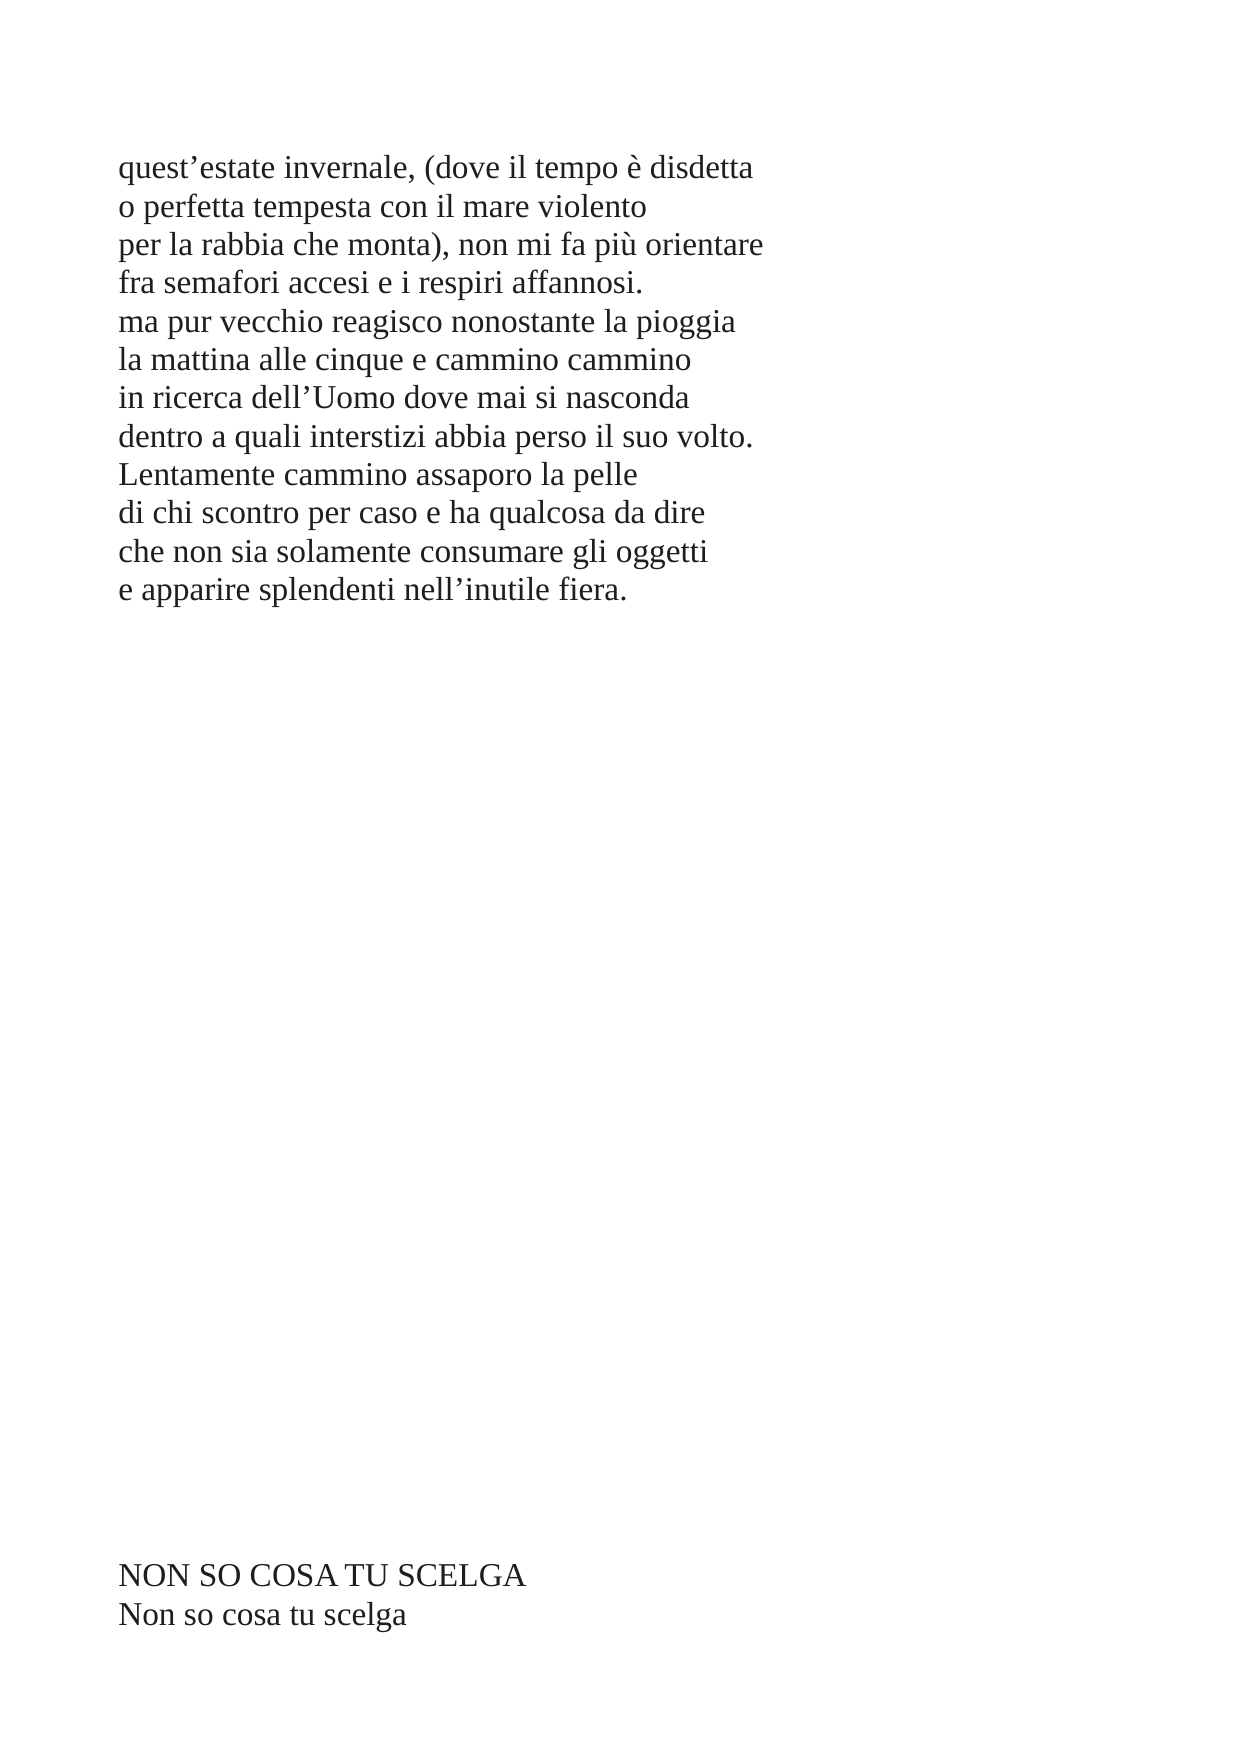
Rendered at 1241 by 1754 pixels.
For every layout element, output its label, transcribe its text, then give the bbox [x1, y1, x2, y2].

text quest’estate invernale, (dove il tempo è disdetta o perfetta tempesta con il mare violento per la rabbia che monta), non mi fa più orientare fra semafori accesi e i respiri affannosi. [118, 148, 1122, 301]
text Lentamente cammino assaporo la pelle di chi scontro per caso e ha qualcosa da dire che non sia solamente consumare gli oggetti e apparire splendenti nell’inutile fiera. [118, 454, 1122, 608]
text NON SO COSA TU SCELGA Non so cosa tu scelga [118, 1556, 1122, 1632]
text ma pur vecchio reagisco nonostante la pioggia la mattina alle cinque e cammino cammino in ricerca dell’Uomo dove mai si nasconda dentro a quali interstizi abbia perso il suo volto. [118, 301, 1122, 454]
